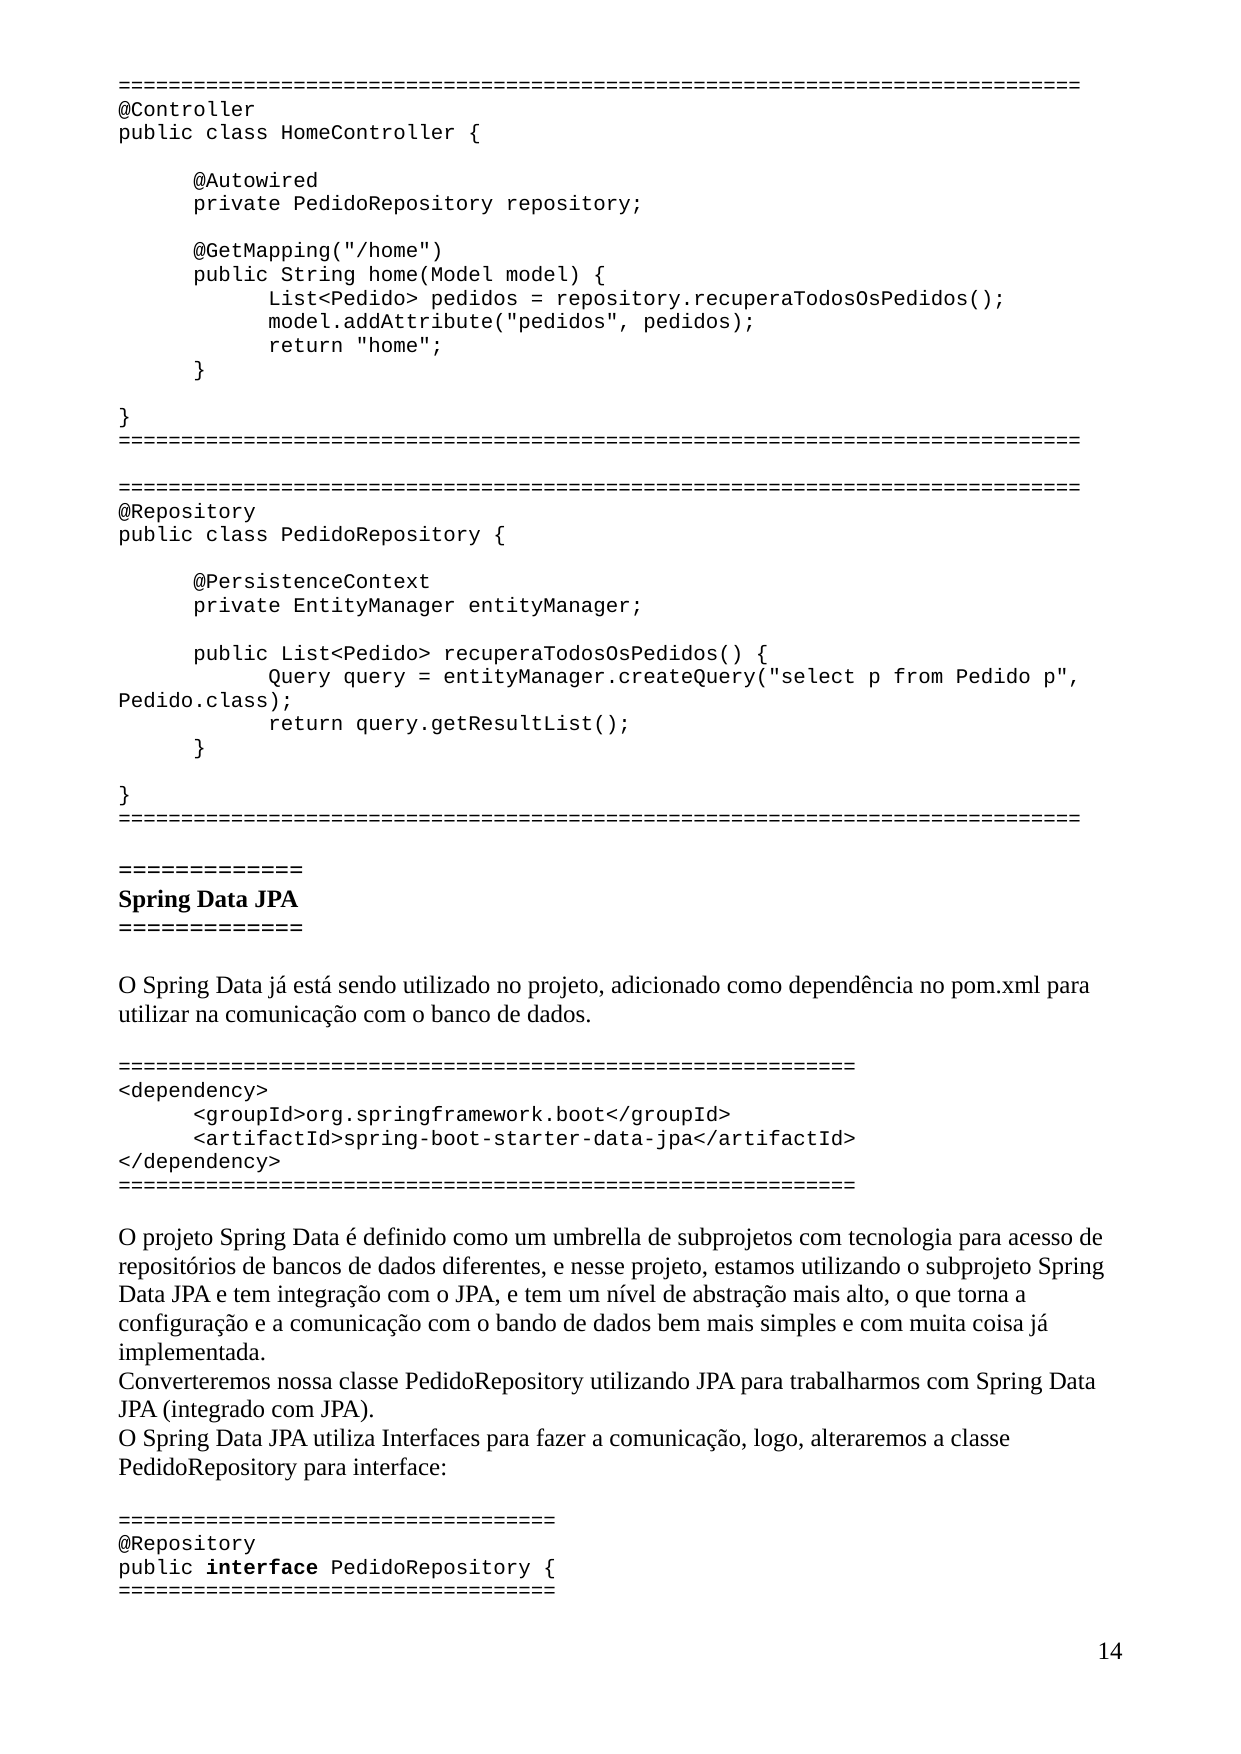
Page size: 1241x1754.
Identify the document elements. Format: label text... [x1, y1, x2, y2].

text =========================================================== [118, 1057, 1122, 1080]
text ============================================================================= @Controller [118, 75, 1122, 122]
text =========================================================== [118, 1175, 1122, 1198]
text <artifactId>spring-boot-starter-data-jpa</artifactId> [118, 1127, 1122, 1151]
text Spring Data JPA [118, 884, 1122, 913]
text Query query = entityManager.createQuery("select p from Pedido p", Pedido.class); [118, 666, 1122, 713]
text ============================================================================= [118, 808, 1122, 832]
text <dependency> [118, 1080, 1122, 1104]
text private EntityManager entityManager; [118, 595, 1122, 619]
text ============================================================================= [118, 477, 1122, 501]
text @PersistenceContext [118, 572, 1122, 595]
text @Repository [118, 501, 1122, 524]
text public List<Pedido> recuperaTodosOsPedidos() { [118, 642, 1122, 666]
text return "home"; [118, 335, 1122, 359]
text List<Pedido> pedidos = repository.recuperaTodosOsPedidos(); [118, 288, 1122, 311]
text Converteremos nossa classe PedidoRepository utilizando JPA para trabalharmos com Spring Data JPA (integrado com JPA). [118, 1366, 1122, 1423]
text O projeto Spring Data é definido como um umbrella de subprojetos com tecnologia para acesso de repositórios de bancos de dados diferentes, e nesse projeto, estamos utilizando o subprojeto Spring Data JPA e tem integração com o JPA, e tem um nível de abstração mais alto, o que torna a configuração e a comunicação com o bando de dados bem mais simples e com muita coisa já implementada. [118, 1222, 1122, 1366]
text </dependency> [118, 1151, 1122, 1175]
text } [118, 406, 1122, 430]
text ============= [118, 913, 1122, 942]
text } [118, 737, 1122, 761]
text =================================== [118, 1509, 1122, 1533]
text ============================================================================= [118, 430, 1122, 453]
text O Spring Data já está sendo utilizado no projeto, adicionado como dependência no pom.xml para utilizar na comunicação com o banco de dados. [118, 970, 1122, 1028]
text public class HomeController { [118, 122, 1122, 146]
text @GetMapping("/home") [118, 241, 1122, 264]
text @Autowired [118, 169, 1122, 193]
text return query.getResultList(); [118, 713, 1122, 737]
text public String home(Model model) { [118, 264, 1122, 288]
text O Spring Data JPA utiliza Interfaces para fazer a comunicação, logo, alteraremos a classe PedidoRepository para interface: [118, 1423, 1122, 1481]
text @Repository [118, 1533, 1122, 1557]
text } [118, 784, 1122, 808]
text public interface PedidoRepository { [118, 1557, 1122, 1581]
text ============= [118, 855, 1122, 884]
text model.addAttribute("pedidos", pedidos); [118, 311, 1122, 335]
text private PedidoRepository repository; [118, 193, 1122, 217]
text <groupId>org.springframework.boot</groupId> [118, 1104, 1122, 1127]
text public class PedidoRepository { [118, 524, 1122, 548]
text } [118, 359, 1122, 382]
text =================================== [118, 1581, 1122, 1604]
